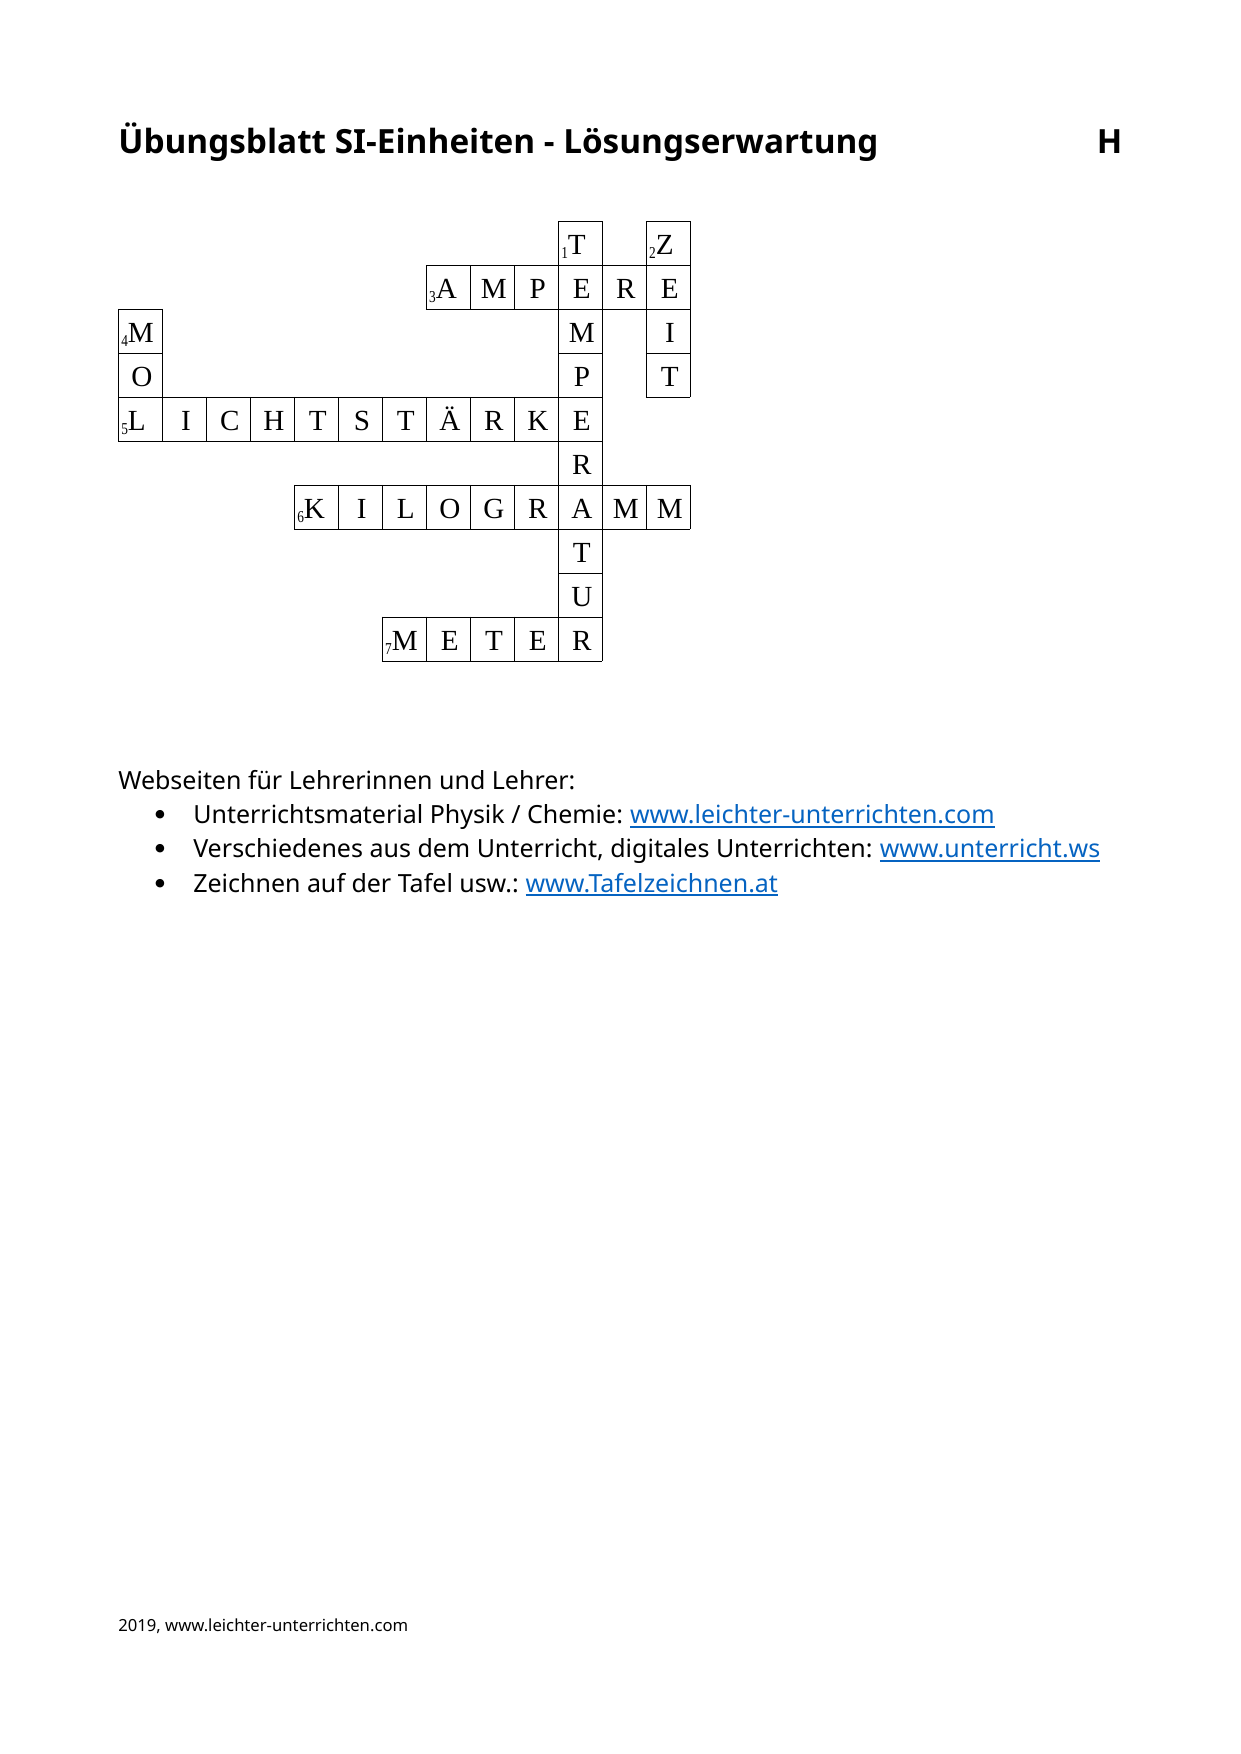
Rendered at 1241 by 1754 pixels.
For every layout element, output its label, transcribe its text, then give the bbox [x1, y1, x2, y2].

table_cell 6K [295, 486, 338, 529]
text Übungsblatt SI-Einheiten - Lösungserwartung H [118, 118, 1122, 163]
table_cell [294, 442, 338, 485]
table_cell [294, 617, 338, 661]
table_cell [294, 353, 338, 397]
table_cell [163, 353, 206, 397]
table_cell [250, 442, 294, 485]
table_cell R [603, 266, 646, 309]
table_cell [514, 310, 558, 353]
table_cell [338, 573, 382, 617]
table_cell [603, 310, 646, 353]
table_cell [338, 309, 382, 353]
table_cell [162, 485, 206, 529]
table_cell A [559, 486, 602, 529]
table_cell [603, 617, 646, 661]
table_cell [603, 353, 646, 397]
table_cell E [559, 266, 602, 309]
table_cell U [559, 574, 602, 617]
table_cell M [603, 486, 646, 529]
table_cell [206, 309, 250, 353]
table_cell [603, 441, 646, 485]
table_cell P [559, 354, 602, 397]
table_cell [294, 265, 338, 309]
table_header 2Z [647, 222, 690, 265]
table_cell [206, 529, 250, 573]
table_cell [118, 617, 162, 661]
table_cell M [559, 310, 602, 353]
table_cell [603, 530, 646, 573]
table_cell 7M [383, 618, 426, 661]
table_cell [162, 442, 206, 485]
table_cell [206, 485, 250, 529]
table_cell R [471, 398, 514, 441]
table_cell [163, 309, 206, 353]
table_header [162, 221, 206, 265]
table_cell [118, 265, 162, 309]
table_cell T [471, 618, 514, 661]
table_cell G [471, 486, 514, 529]
table_cell T [383, 398, 426, 441]
table_cell R [515, 486, 558, 529]
table_header [338, 221, 382, 265]
table_cell [118, 485, 162, 529]
table_cell S [339, 398, 382, 441]
table_cell [294, 573, 338, 617]
table_cell K [515, 398, 558, 441]
text Webseiten für Lehrerinnen und Lehrer: [118, 763, 1122, 797]
table_cell [470, 573, 514, 617]
table_header [250, 221, 294, 265]
table_cell [382, 573, 426, 617]
list Unterrichtsmaterial Physik / Chemie: www.leichter-unterrichten.com [156, 797, 1122, 831]
table_cell [294, 530, 338, 573]
table_cell [118, 442, 162, 485]
table_cell [470, 442, 514, 485]
table_cell [250, 309, 294, 353]
table_cell [514, 353, 558, 397]
table_cell [382, 309, 426, 353]
table_cell [426, 442, 470, 485]
table_cell T [647, 354, 690, 397]
table_cell [162, 265, 206, 309]
table_header [206, 221, 250, 265]
table_cell [426, 573, 470, 617]
table_cell 5L [119, 398, 162, 441]
table_cell [250, 573, 294, 617]
table_header [294, 221, 338, 265]
table_cell [470, 310, 514, 353]
table_cell [470, 353, 514, 397]
table_cell H [251, 398, 294, 441]
table_cell 4M [119, 310, 162, 353]
table_cell O [427, 486, 470, 529]
table_header [603, 221, 646, 265]
table_cell [470, 530, 514, 573]
table_cell E [515, 618, 558, 661]
table_cell I [163, 398, 206, 441]
table_cell [646, 441, 690, 485]
table_cell [162, 573, 206, 617]
table_cell E [427, 618, 470, 661]
table_cell [426, 530, 470, 573]
table_cell E [647, 266, 690, 309]
table_header [514, 221, 558, 265]
table_header [470, 221, 514, 265]
table_cell [338, 265, 382, 309]
table_cell [338, 617, 382, 661]
table_cell [646, 530, 690, 573]
table_cell [206, 573, 250, 617]
table_cell [250, 353, 294, 397]
table_cell [250, 617, 294, 661]
table_cell [294, 309, 338, 353]
table_cell L [383, 486, 426, 529]
table_cell T [295, 398, 338, 441]
table_cell [382, 530, 426, 573]
table_cell [250, 265, 294, 309]
table_cell [646, 617, 690, 661]
table_cell C [207, 398, 250, 441]
table_cell [382, 265, 426, 309]
table_cell [382, 353, 426, 397]
table_cell [250, 529, 294, 573]
list Zeichnen auf der Tafel usw.: www.Tafelzeichnen.at [156, 865, 1122, 899]
table_cell [162, 529, 206, 573]
table_cell [118, 529, 162, 573]
table_cell M [471, 266, 514, 309]
table_cell M [647, 486, 690, 529]
table_cell R [559, 618, 602, 661]
table_cell O [119, 354, 162, 397]
table_cell [603, 397, 646, 441]
table_cell [206, 617, 250, 661]
table_cell R [559, 442, 602, 485]
table_cell [426, 353, 470, 397]
table_cell P [515, 266, 558, 309]
table_cell [514, 573, 558, 617]
table_cell [162, 617, 206, 661]
table_cell [206, 442, 250, 485]
table_cell [382, 442, 426, 485]
table_cell [426, 310, 470, 353]
table_cell [514, 442, 558, 485]
list Verschiedenes aus dem Unterricht, digitales Unterrichten: www.unterricht.ws [156, 831, 1122, 865]
table_cell Ä [427, 398, 470, 441]
table_cell I [339, 486, 382, 529]
table_cell [206, 265, 250, 309]
table_cell I [647, 310, 690, 353]
table_cell [514, 530, 558, 573]
table_header [118, 221, 162, 265]
table_header [382, 221, 426, 265]
table_cell [338, 530, 382, 573]
table_cell [206, 353, 250, 397]
table_cell [338, 353, 382, 397]
table_cell [118, 573, 162, 617]
table_cell E [559, 398, 602, 441]
table_cell [250, 485, 294, 529]
table_cell T [559, 530, 602, 573]
table_header 1T [559, 222, 602, 265]
table_cell [646, 573, 690, 617]
table_header [426, 221, 470, 265]
table_cell [338, 442, 382, 485]
table_cell [603, 573, 646, 617]
table_cell [646, 398, 690, 441]
table_cell 3A [427, 266, 470, 309]
